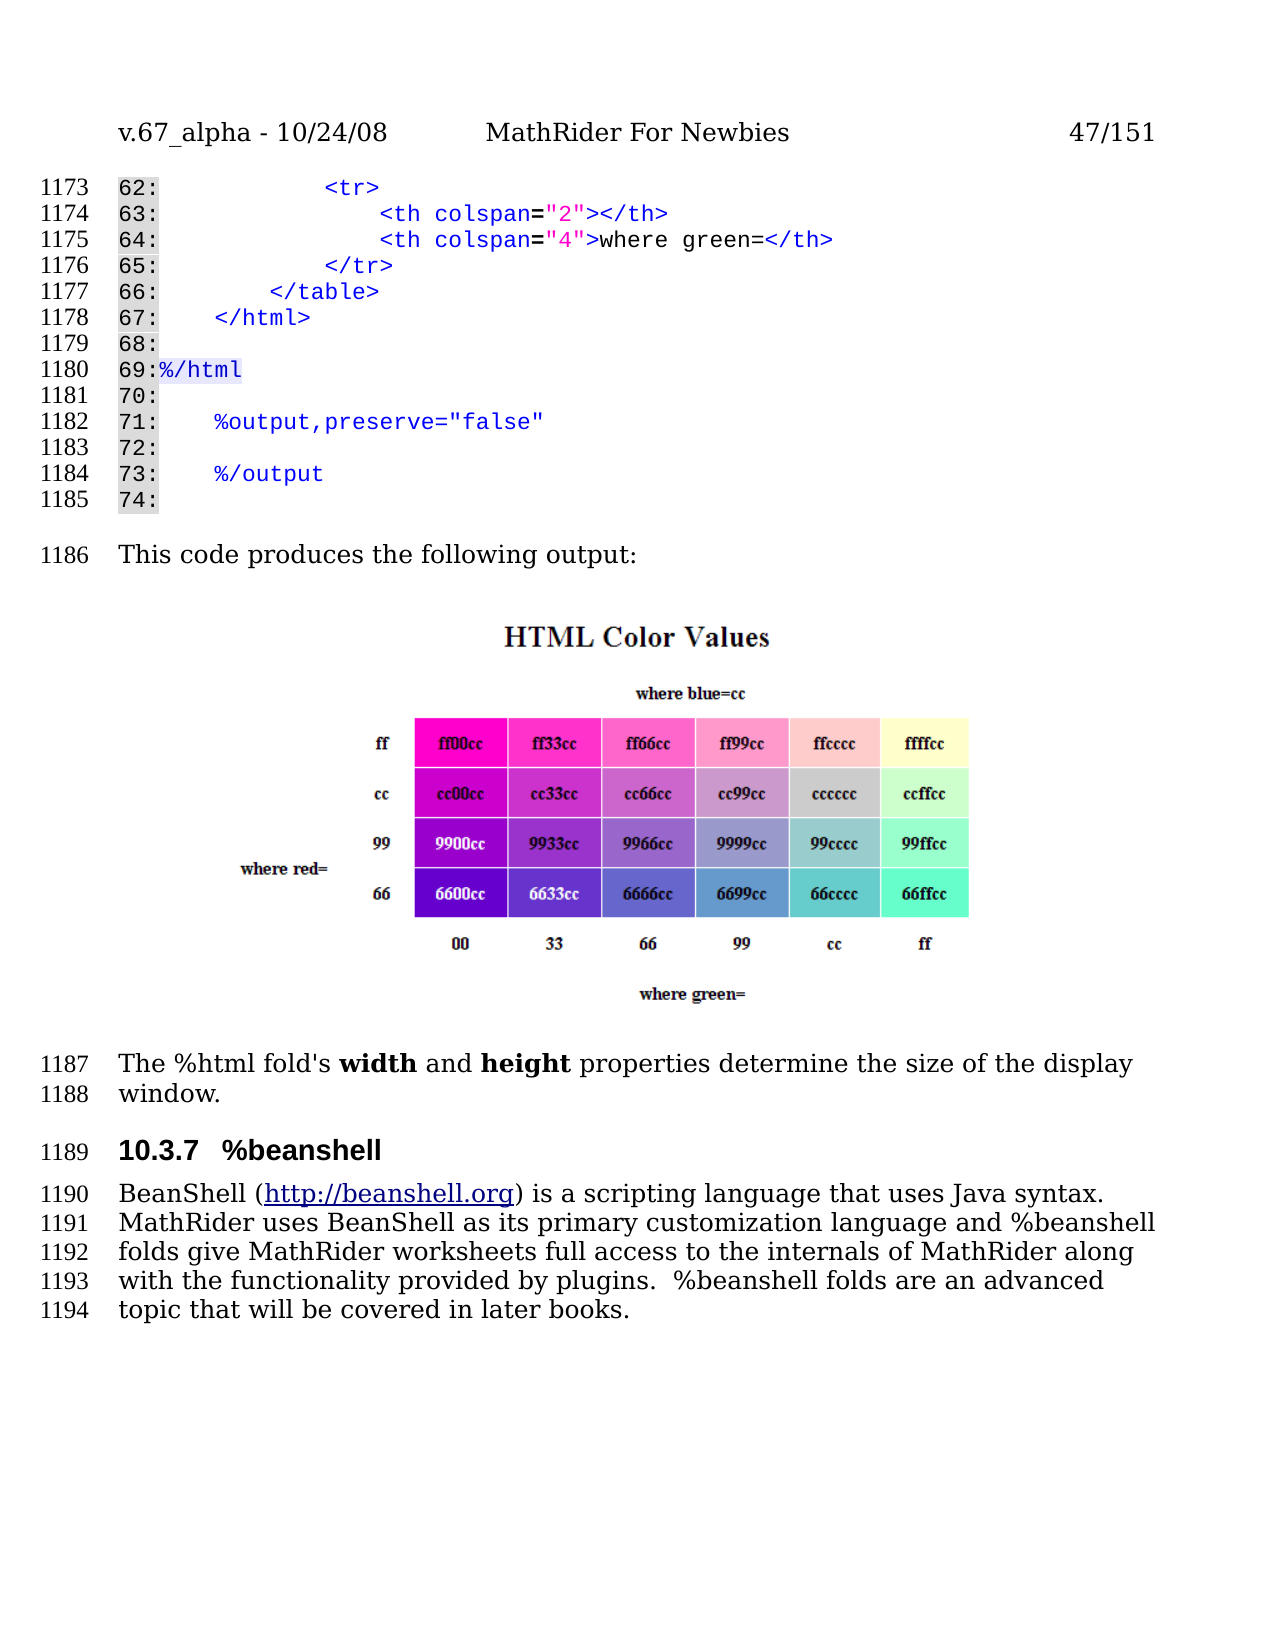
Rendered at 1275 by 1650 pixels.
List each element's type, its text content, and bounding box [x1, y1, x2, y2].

text This code produces the following output: [118, 540, 1157, 569]
text 72: [118, 436, 1157, 462]
text 64: <th colspan="4">where green=</th> [118, 229, 1157, 254]
text 62: <tr> [118, 177, 1157, 203]
text 66: </table> [118, 281, 1157, 306]
text 73: %/output [118, 462, 1157, 488]
text 67: </html> [118, 306, 1157, 332]
text 68: [118, 332, 1157, 358]
subtitle %beanshell [118, 1133, 1157, 1167]
picture [216, 598, 1059, 1050]
text 70: [118, 384, 1157, 410]
text BeanShell (http://beanshell.org) is a scripting language that uses Java syntax. MathRider uses BeanShell as its primary customization language and %beanshell folds give MathRider worksheets full access to the internals of MathRider along with the functionality provided by plugins. %beanshell folds are an advanced topic that will be covered in later books. [118, 1179, 1157, 1325]
text 71: %output,preserve="false" [118, 410, 1157, 436]
text 63: <th colspan="2"></th> [118, 203, 1157, 229]
text 69:%/html [118, 358, 1157, 384]
text The %html fold's width and height properties determine the size of the display window. [118, 1050, 1157, 1108]
text 74: [118, 488, 1157, 514]
text 65: </tr> [118, 254, 1157, 281]
